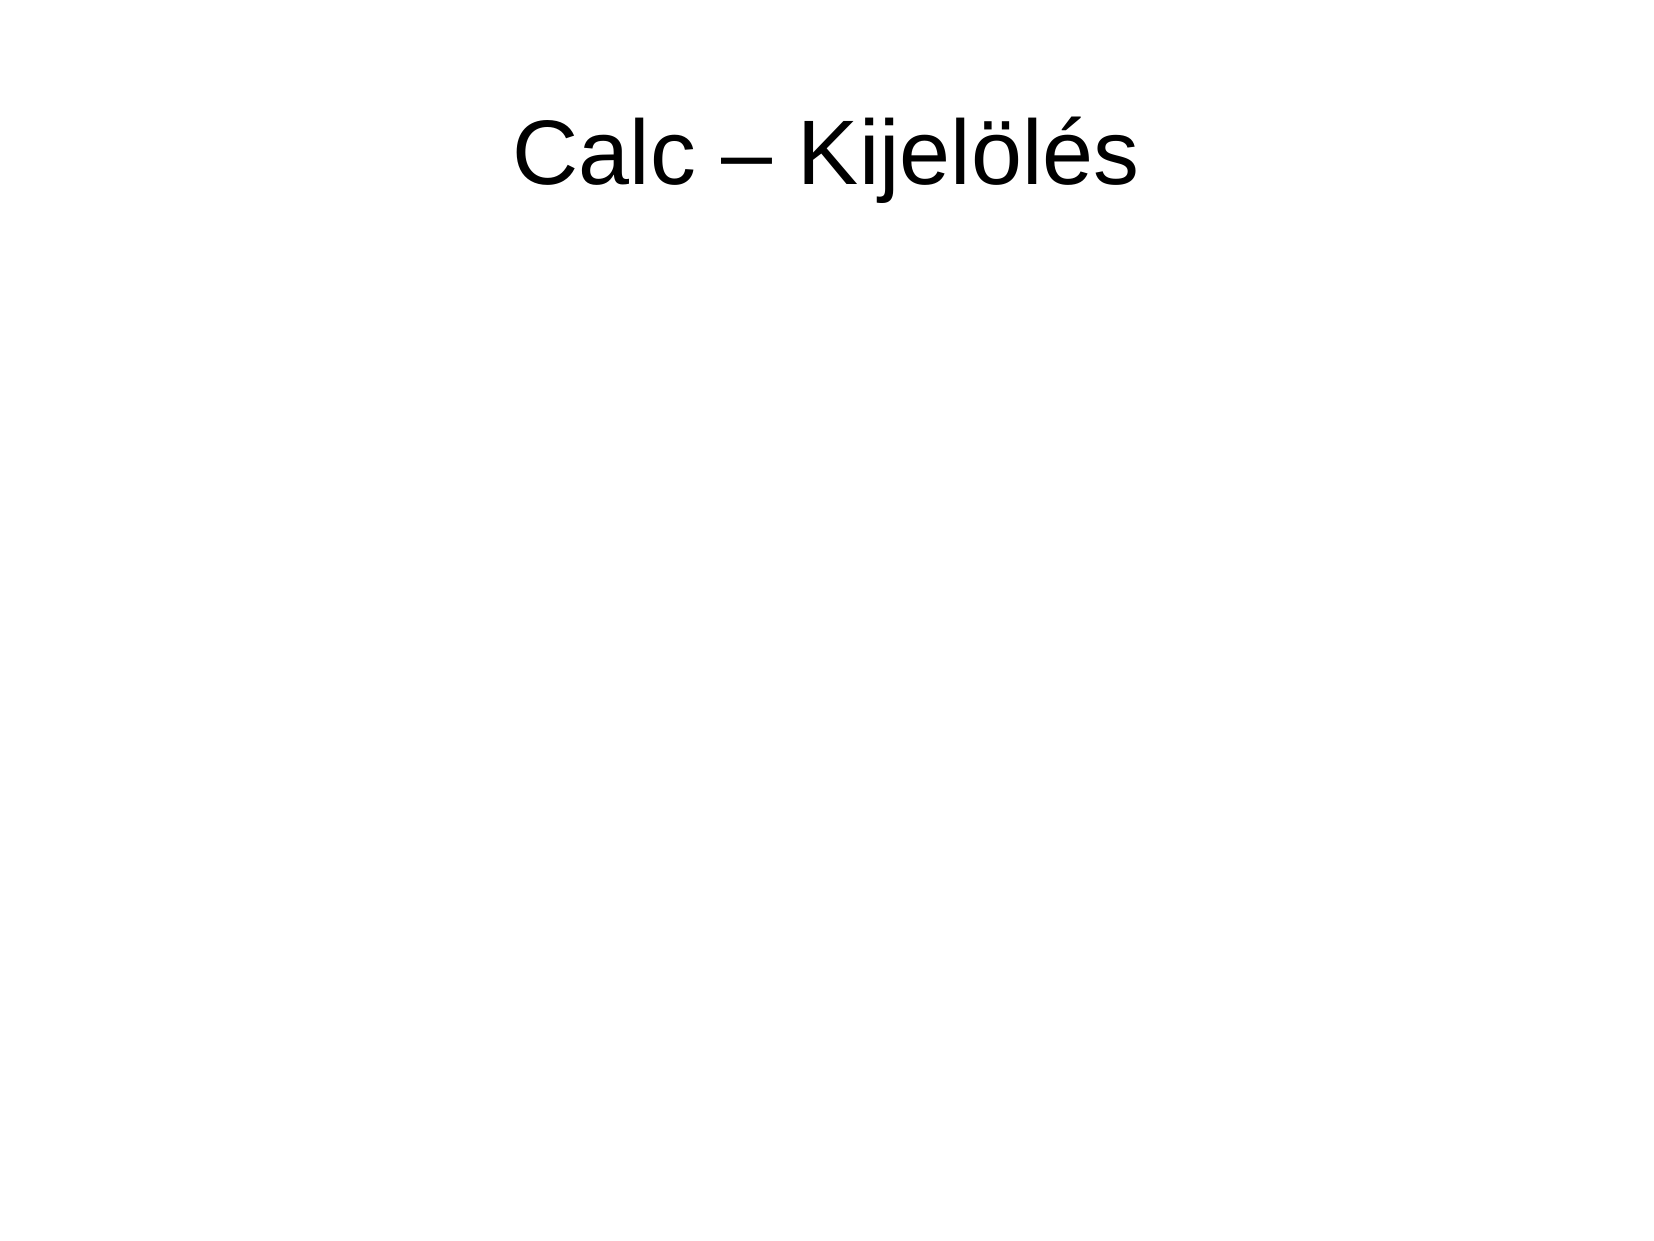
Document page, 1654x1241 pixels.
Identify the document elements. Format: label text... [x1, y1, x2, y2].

title Calc – Kijelölés [82, 56, 1571, 250]
